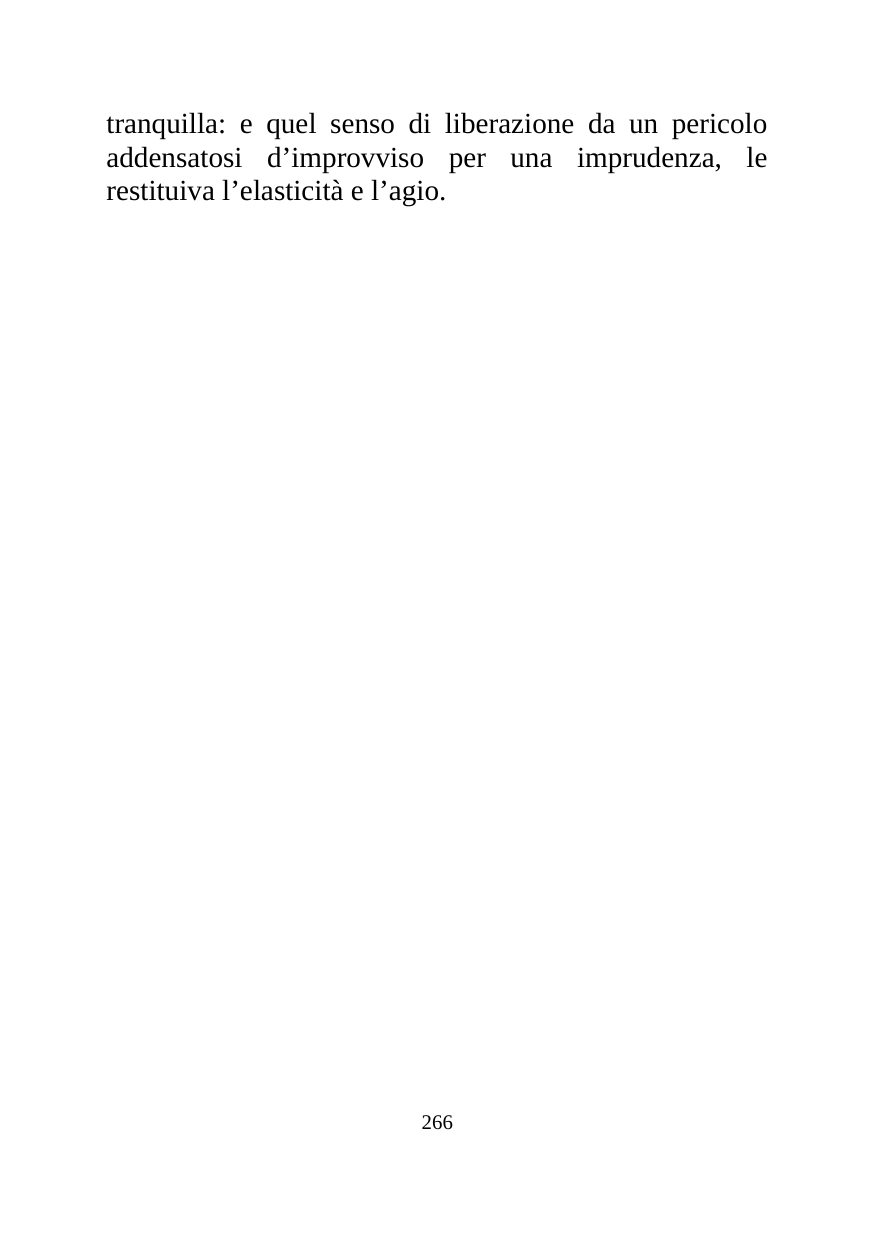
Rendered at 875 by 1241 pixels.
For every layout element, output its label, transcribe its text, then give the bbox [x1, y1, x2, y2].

text tranquilla: e quel senso di liberazione da un pericolo addensatosi d’improvviso per una imprudenza, le restituiva l’elasticità e l’agio. [106, 106, 768, 207]
